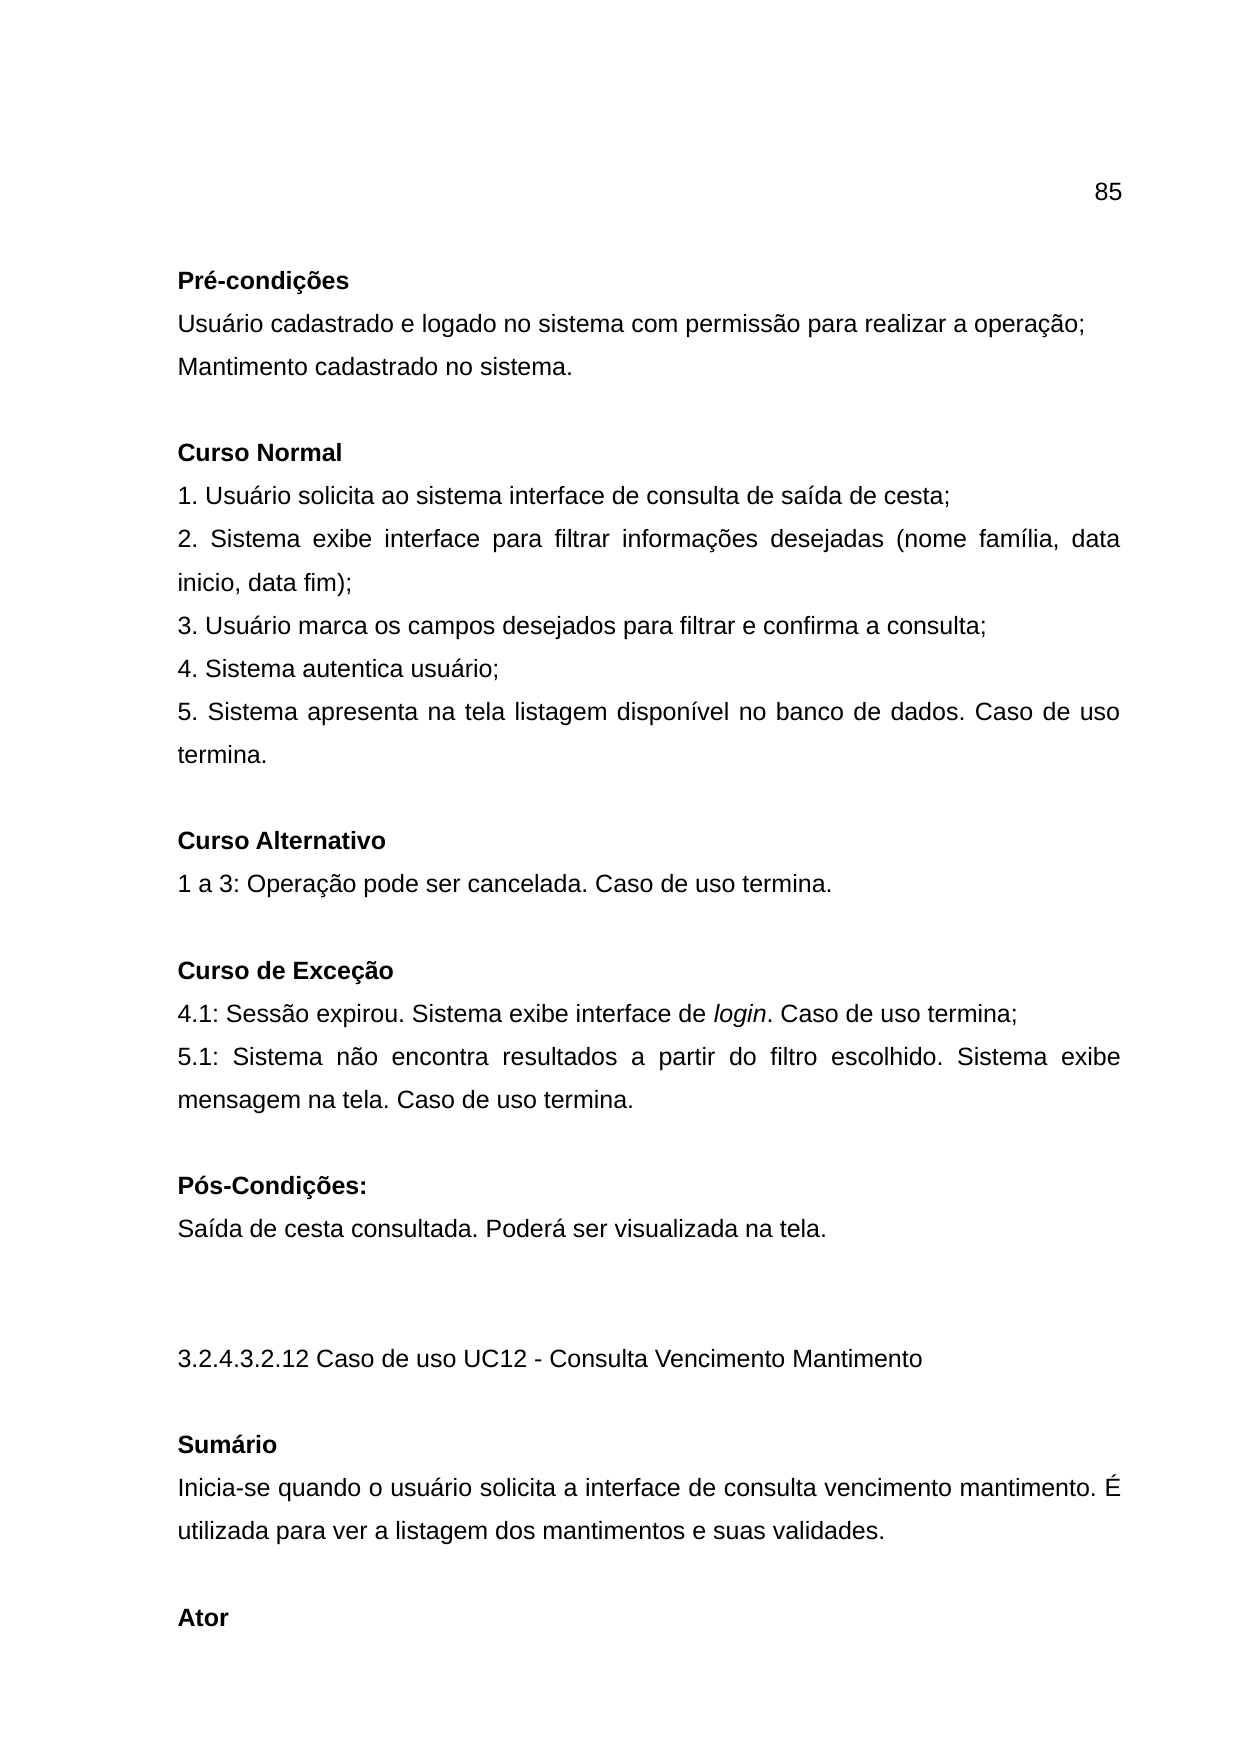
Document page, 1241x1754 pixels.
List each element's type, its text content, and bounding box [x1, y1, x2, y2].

text Pós-Condições: [177, 1171, 1122, 1200]
text Saída de cesta consultada. Poderá ser visualizada na tela. [177, 1214, 1122, 1243]
text 1. Usuário solicita ao sistema interface de consulta de saída de cesta; [177, 481, 1122, 510]
text Inicia-se quando o usuário solicita a interface de consulta vencimento mantimento. É utilizada para ver a listagem dos mantimentos e suas validades. [177, 1473, 1122, 1545]
text 5. Sistema apresenta na tela listagem disponível no banco de dados. Caso de uso termina. [177, 697, 1122, 769]
text Curso Alternativo [177, 826, 1122, 855]
text Curso Normal [177, 438, 1122, 467]
text Mantimento cadastrado no sistema. [177, 352, 1122, 381]
text Curso de Exceção [177, 956, 1122, 984]
text 5.1: Sistema não encontra resultados a partir do filtro escolhido. Sistema exibe mensagem na tela. Caso de uso termina. [177, 1042, 1122, 1114]
text 2. Sistema exibe interface para filtrar informações desejadas (nome família, data inicio, data fim); [177, 524, 1122, 596]
text Ator [177, 1603, 1122, 1631]
text 4.1: Sessão expirou. Sistema exibe interface de login. Caso de uso termina; [177, 999, 1122, 1028]
text Usuário cadastrado e logado no sistema com permissão para realizar a operação; [177, 309, 1122, 338]
text 3.2.4.3.2.12 Caso de uso UC12 - Consulta Vencimento Mantimento [177, 1344, 1122, 1373]
text 3. Usuário marca os campos desejados para filtrar e confirma a consulta; [177, 611, 1122, 639]
text Pré-condições [177, 266, 1122, 294]
text 4. Sistema autentica usuário; [177, 654, 1122, 683]
text Sumário [177, 1430, 1122, 1459]
text 1 a 3: Operação pode ser cancelada. Caso de uso termina. [177, 869, 1122, 898]
